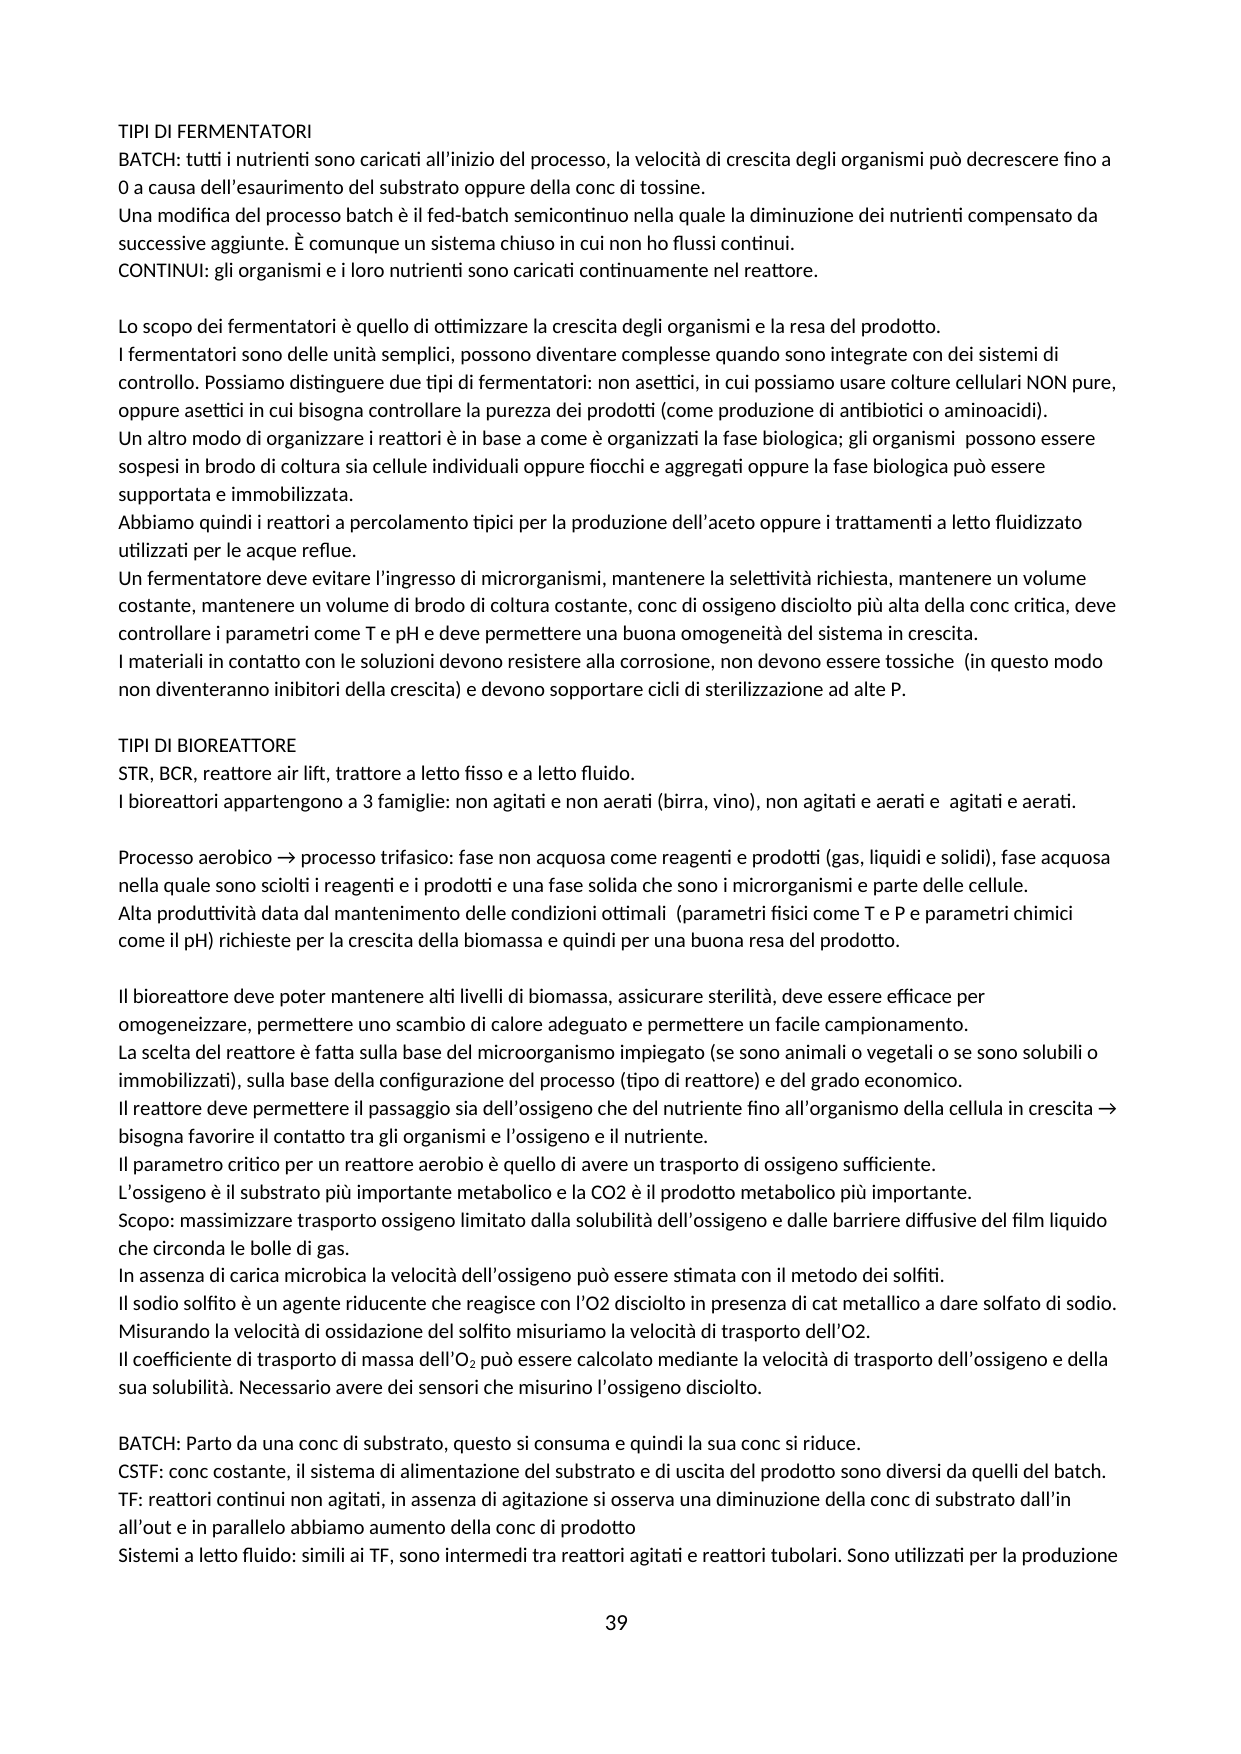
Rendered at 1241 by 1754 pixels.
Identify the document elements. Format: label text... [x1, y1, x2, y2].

text TIPI DI FERMENTATORI BATCH: tutti i nutrienti sono caricati all’inizio del processo, la velocità di crescita degli organismi può decrescere fino a 0 a causa dell’esaurimento del substrato oppure della conc di tossine. Una modifica del processo batch è il fed-batch semicontinuo nella quale la diminuzione dei nutrienti compensato da successive aggiunte. È comunque un sistema chiuso in cui non ho flussi continui. CONTINUI: gli organismi e i loro nutrienti sono caricati continuamente nel reattore. Lo scopo dei fermentatori è quello di ottimizzare la crescita degli organismi e la resa del prodotto. I fermentatori sono delle unità semplici, possono diventare complesse quando sono integrate con dei sistemi di controllo. Possiamo distinguere due tipi di fermentatori: non asettici, in cui possiamo usare colture cellulari NON pure, oppure asettici in cui bisogna controllare la purezza dei prodotti (come produzione di antibiotici o aminoacidi). Un altro modo di organizzare i reattori è in base a come è organizzati la fase biologica; gli organismi possono essere sospesi in brodo di coltura sia cellule individuali oppure fiocchi e aggregati oppure la fase biologica può essere supportata e immobilizzata. Abbiamo quindi i reattori a percolamento tipici per la produzione dell’aceto oppure i trattamenti a letto fluidizzato utilizzati per le acque reflue. Un fermentatore deve evitare l’ingresso di microrganismi, mantenere la selettività richiesta, mantenere un volume costante, mantenere un volume di brodo di coltura costante, conc di ossigeno disciolto più alta della conc critica, deve controllare i parametri come T e pH e deve permettere una buona omogeneità del sistema in crescita. I materiali in contatto con le soluzioni devono resistere alla corrosione, non devono essere tossiche (in questo modo non diventeranno inibitori della crescita) e devono sopportare cicli di sterilizzazione ad alte P. TIPI DI BIOREATTORE STR, BCR, reattore air lift, trattore a letto fisso e a letto fluido. I bioreattori appartengono a 3 famiglie: non agitati e non aerati (birra, vino), non agitati e aerati e agitati e aerati. Processo aerobico → processo trifasico: fase non acquosa come reagenti e prodotti (gas, liquidi e solidi), fase acquosa nella quale sono sciolti i reagenti e i prodotti e una fase solida che sono i microrganismi e parte delle cellule. Alta produttività data dal mantenimento delle condizioni ottimali (parametri fisici come T e P e parametri chimici come il pH) richieste per la crescita della biomassa e quindi per una buona resa del prodotto. [118, 118, 1124, 981]
text Il bioreattore deve poter mantenere alti livelli di biomassa, assicurare sterilità, deve essere efficace per omogeneizzare, permettere uno scambio di calore adeguato e permettere un facile campionamento. La scelta del reattore è fatta sulla base del microorganismo impiegato (se sono animali o vegetali o se sono solubili o immobilizzati), sulla base della configurazione del processo (tipo di reattore) e del grado economico. Il reattore deve permettere il passaggio sia dell’ossigeno che del nutriente fino all’organismo della cellula in crescita → bisogna favorire il contatto tra gli organismi e l’ossigeno e il nutriente. Il parametro critico per un reattore aerobio è quello di avere un trasporto di ossigeno sufficiente. L’ossigeno è il substrato più importante metabolico e la CO2 è il prodotto metabolico più importante. Scopo: massimizzare trasporto ossigeno limitato dalla solubilità dell’ossigeno e dalle barriere diffusive del film liquido che circonda le bolle di gas. In assenza di carica microbica la velocità dell’ossigeno può essere stimata con il metodo dei solfiti. Il sodio solfito è un agente riducente che reagisce con l’O2 disciolto in presenza di cat metallico a dare solfato di sodio. Misurando la velocità di ossidazione del solfito misuriamo la velocità di trasporto dell’O2. Il coefficiente di trasporto di massa dell’O2 può essere calcolato mediante la velocità di trasporto dell’ossigeno e della sua solubilità. Necessario avere dei sensori che misurino l’ossigeno disciolto. BATCH: Parto da una conc di substrato, questo si consuma e quindi la sua conc si riduce. CSTF: conc costante, il sistema di alimentazione del substrato e di uscita del prodotto sono diversi da quelli del batch. TF: reattori continui non agitati, in assenza di agitazione si osserva una diminuzione della conc di substrato dall’in all’out e in parallelo abbiamo aumento della conc di prodotto Sistemi a letto fluido: simili ai TF, sono intermedi tra reattori agitati e reattori tubolari. Sono utilizzati per la produzione [118, 983, 1124, 1567]
